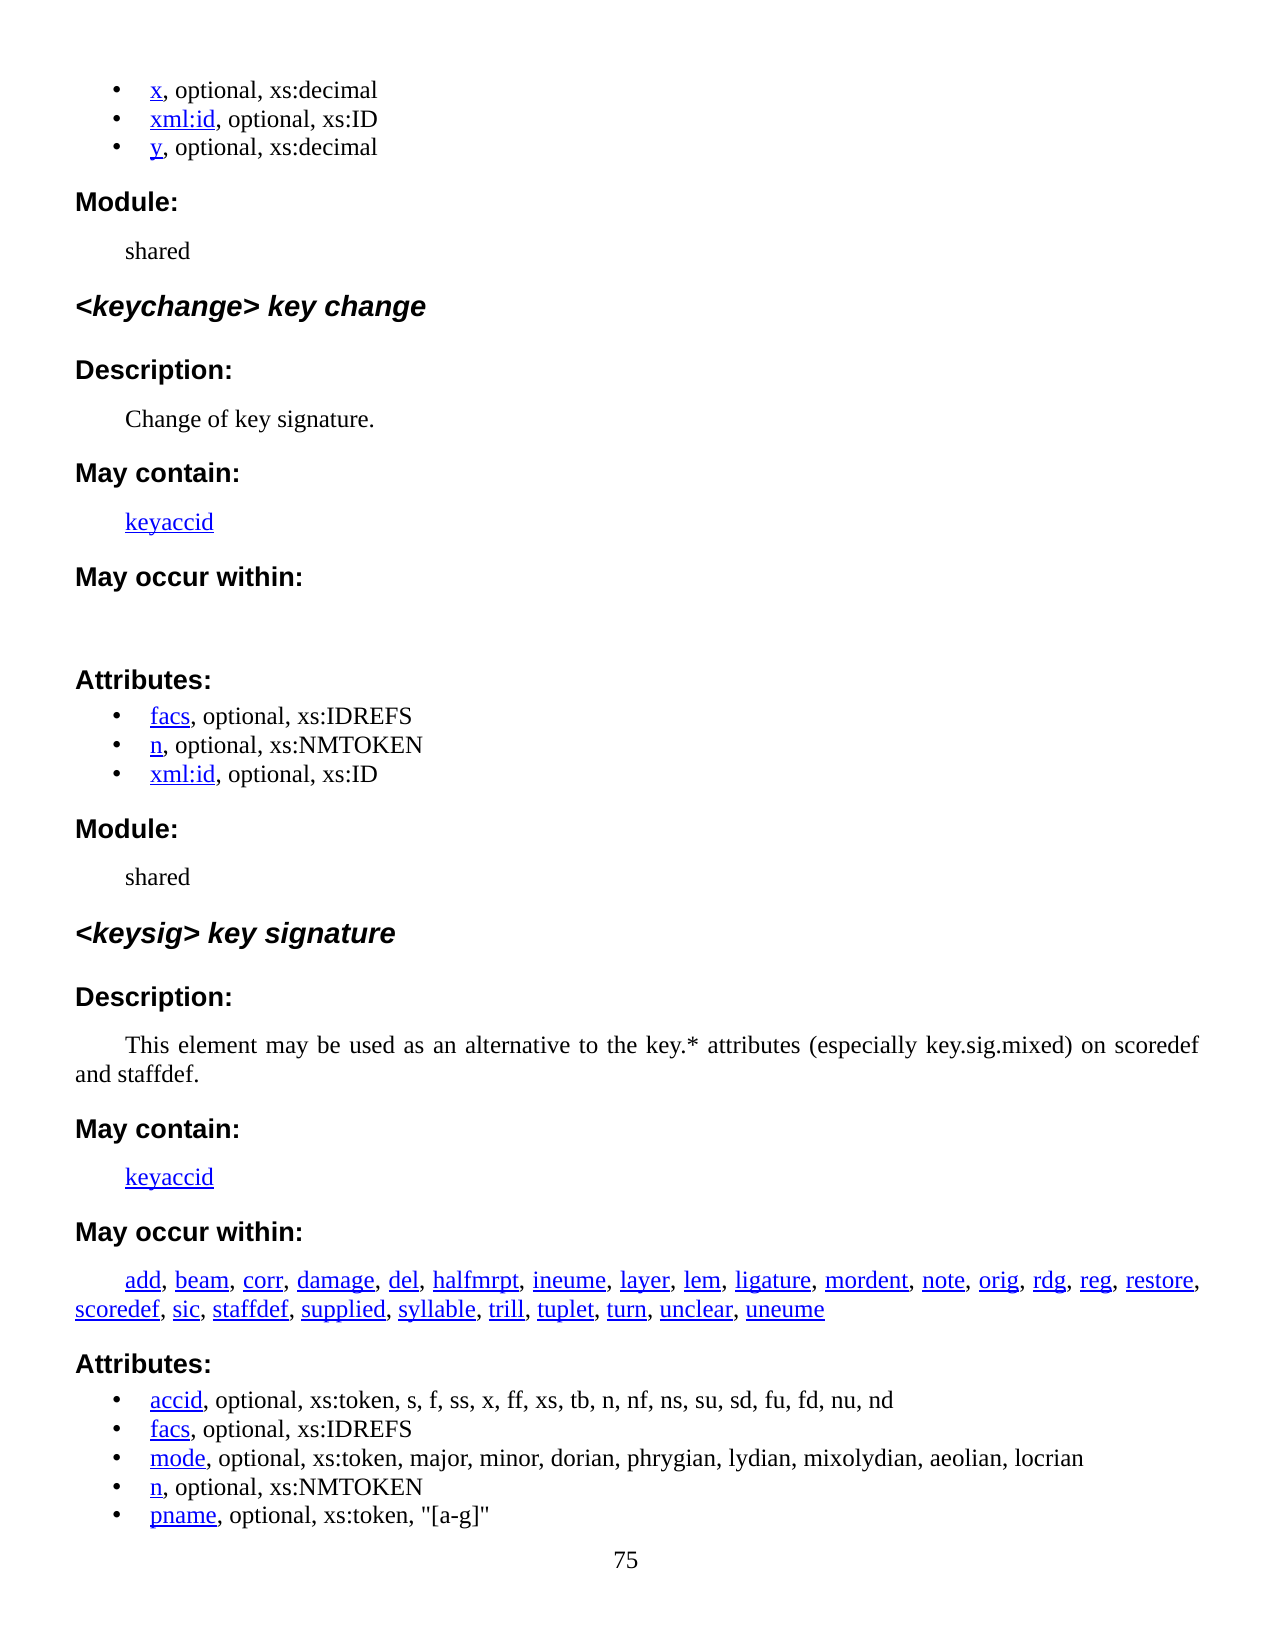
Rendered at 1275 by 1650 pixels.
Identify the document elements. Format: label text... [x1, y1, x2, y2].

text shared [75, 862, 1200, 891]
list n, optional, xs:NMTOKEN [112, 1472, 1200, 1500]
list accid, optional, xs:token, s, f, ss, x, ff, xs, tb, n, nf, ns, su, sd, fu, fd, nu, nd [112, 1385, 1200, 1414]
list facs, optional, xs:IDREFS [112, 701, 1200, 730]
text Change of key signature. [75, 404, 1200, 432]
list pname, optional, xs:token, "[a-g]" [112, 1500, 1200, 1529]
subtitle Module: [75, 813, 1200, 844]
subtitle Attributes: [75, 1348, 1200, 1379]
list facs, optional, xs:IDREFS [112, 1414, 1200, 1443]
list n, optional, xs:NMTOKEN [112, 730, 1200, 759]
list x, optional, xs:decimal [112, 75, 1200, 104]
list y, optional, xs:decimal [112, 132, 1200, 161]
subtitle May contain: [75, 1113, 1200, 1144]
list xml:id, optional, xs:ID [112, 104, 1200, 132]
text keyaccid [75, 507, 1200, 536]
subtitle <keychange> key change [75, 289, 1200, 323]
subtitle Module: [75, 186, 1200, 217]
text keyaccid [75, 1162, 1200, 1191]
subtitle Description: [75, 981, 1200, 1012]
text This element may be used as an alternative to the key.* attributes (especially key.sig.mixed) on scoredef and staffdef. [75, 1030, 1200, 1088]
list xml:id, optional, xs:ID [112, 759, 1200, 788]
subtitle May contain: [75, 457, 1200, 489]
list mode, optional, xs:token, major, minor, dorian, phrygian, lydian, mixolydian, aeolian, locrian [112, 1443, 1200, 1472]
subtitle Description: [75, 354, 1200, 386]
subtitle May occur within: [75, 561, 1200, 592]
text shared [75, 236, 1200, 264]
subtitle <keysig> key signature [75, 916, 1200, 949]
subtitle May occur within: [75, 1216, 1200, 1247]
text add, beam, corr, damage, del, halfmrpt, ineume, layer, lem, ligature, mordent, note, orig, rdg, reg, restore, scoredef, sic, staffdef, supplied, syllable, trill, tuplet, turn, unclear, uneume [75, 1265, 1200, 1323]
subtitle Attributes: [75, 664, 1200, 695]
